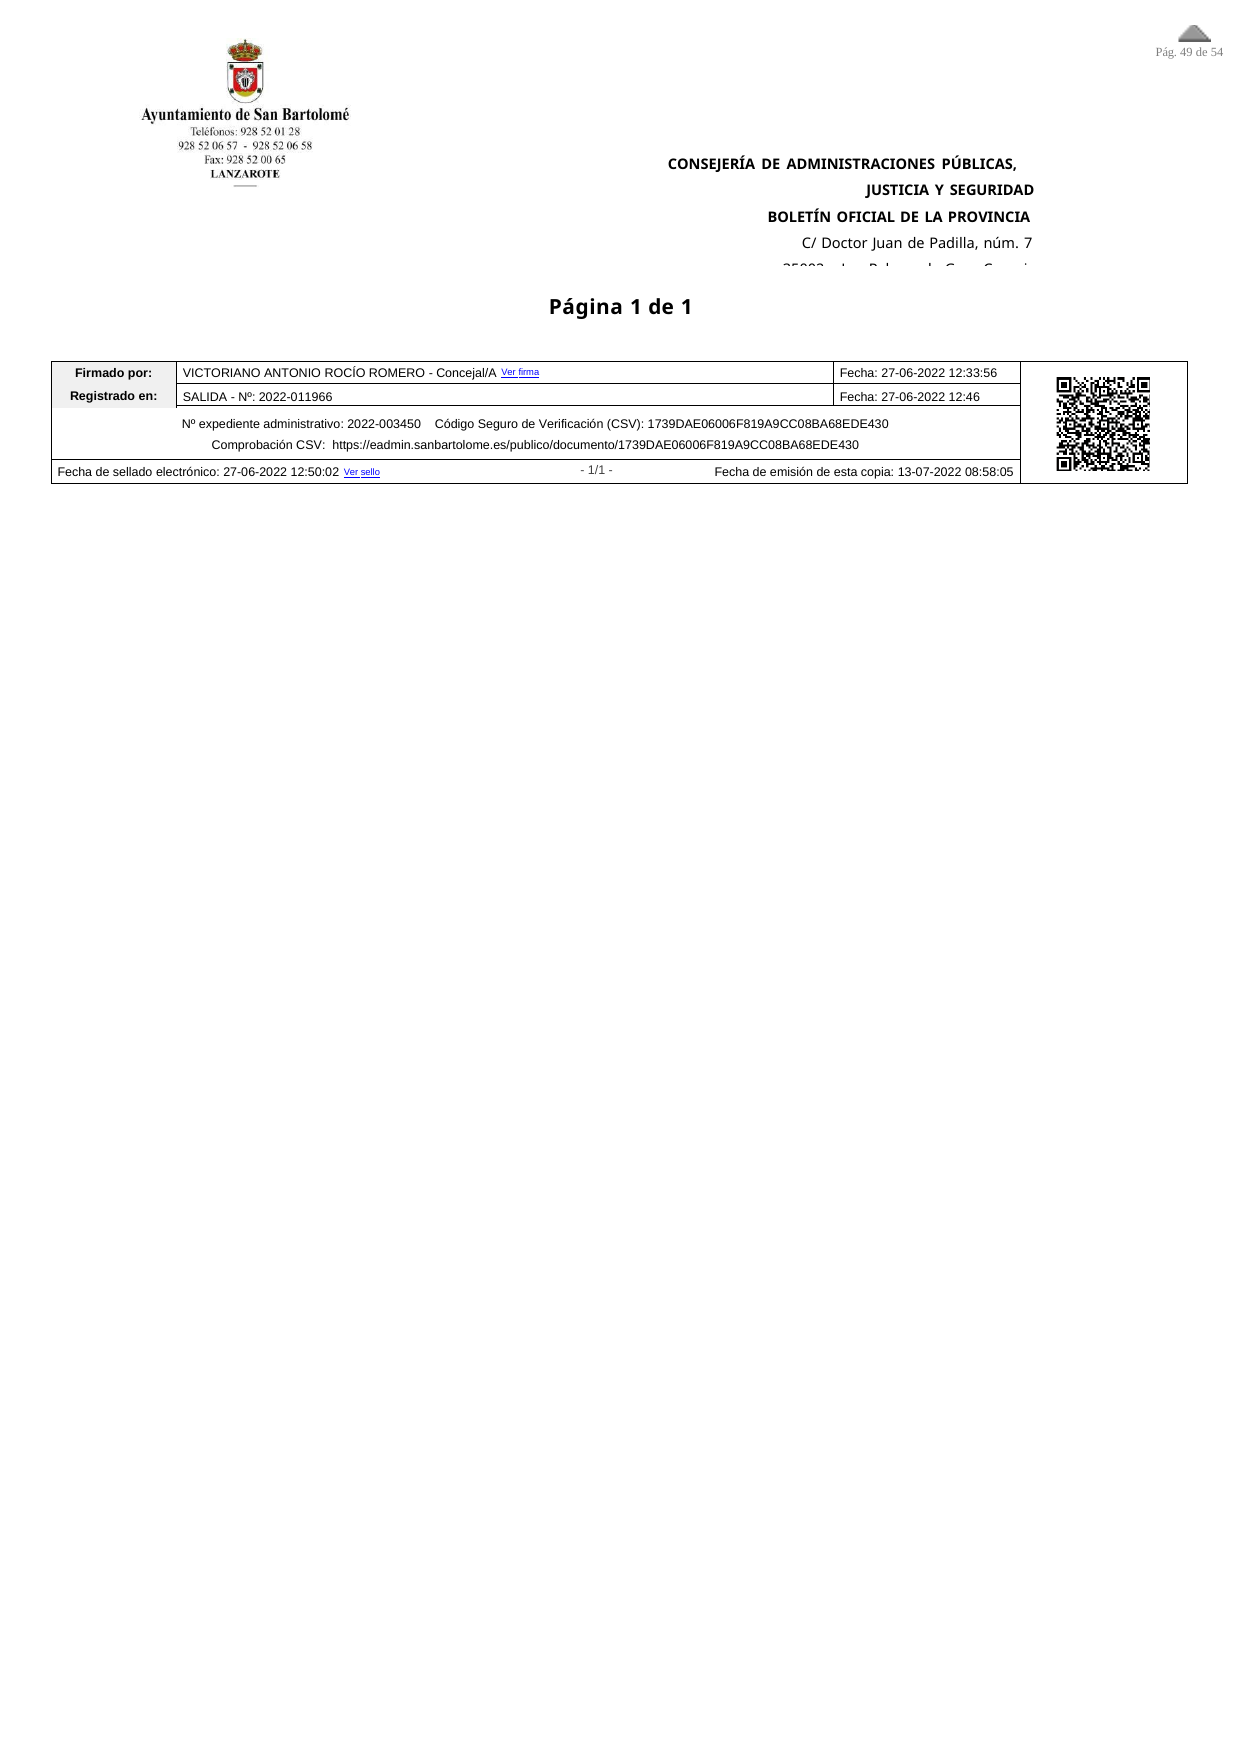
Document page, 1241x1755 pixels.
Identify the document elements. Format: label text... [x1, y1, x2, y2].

table_header Fecha: 27-06-2022 12:33:56 [834, 362, 1020, 383]
picture [139, 38, 352, 188]
picture [1177, 25, 1211, 42]
table_cell Fecha: 27-06-2022 12:46 [834, 384, 1020, 405]
table_header Firmado por: [52, 362, 176, 383]
table_cell SALIDA - Nº: 2022-011966 [177, 384, 833, 405]
table_header VICTORIANO ANTONIO ROCÍO ROMERO - Concejal/A Ver firma [177, 362, 833, 383]
table_cell Registrado en: [52, 386, 176, 405]
table_header [1021, 362, 1187, 483]
text Página 1 de 1 [42, 292, 1199, 320]
picture [1056, 377, 1150, 471]
table_cell Fecha de sellado electrónico: 27-06-2022 12:50:02 Ver sello - 1/1 - Fecha de emisión de esta copia: 13-07-2022 08:58:05 [52, 460, 1020, 483]
table_cell Nº expediente administrativo: 2022-003450 Código Seguro de Verificación (CSV): 1739DAE06006F819A9CC08BA68EDE430 Comprobación CSV: https://eadmin.sanbartolome.es/publico/documento/1739DAE06006F819A9CC08BA68EDE430 [52, 406, 1020, 459]
